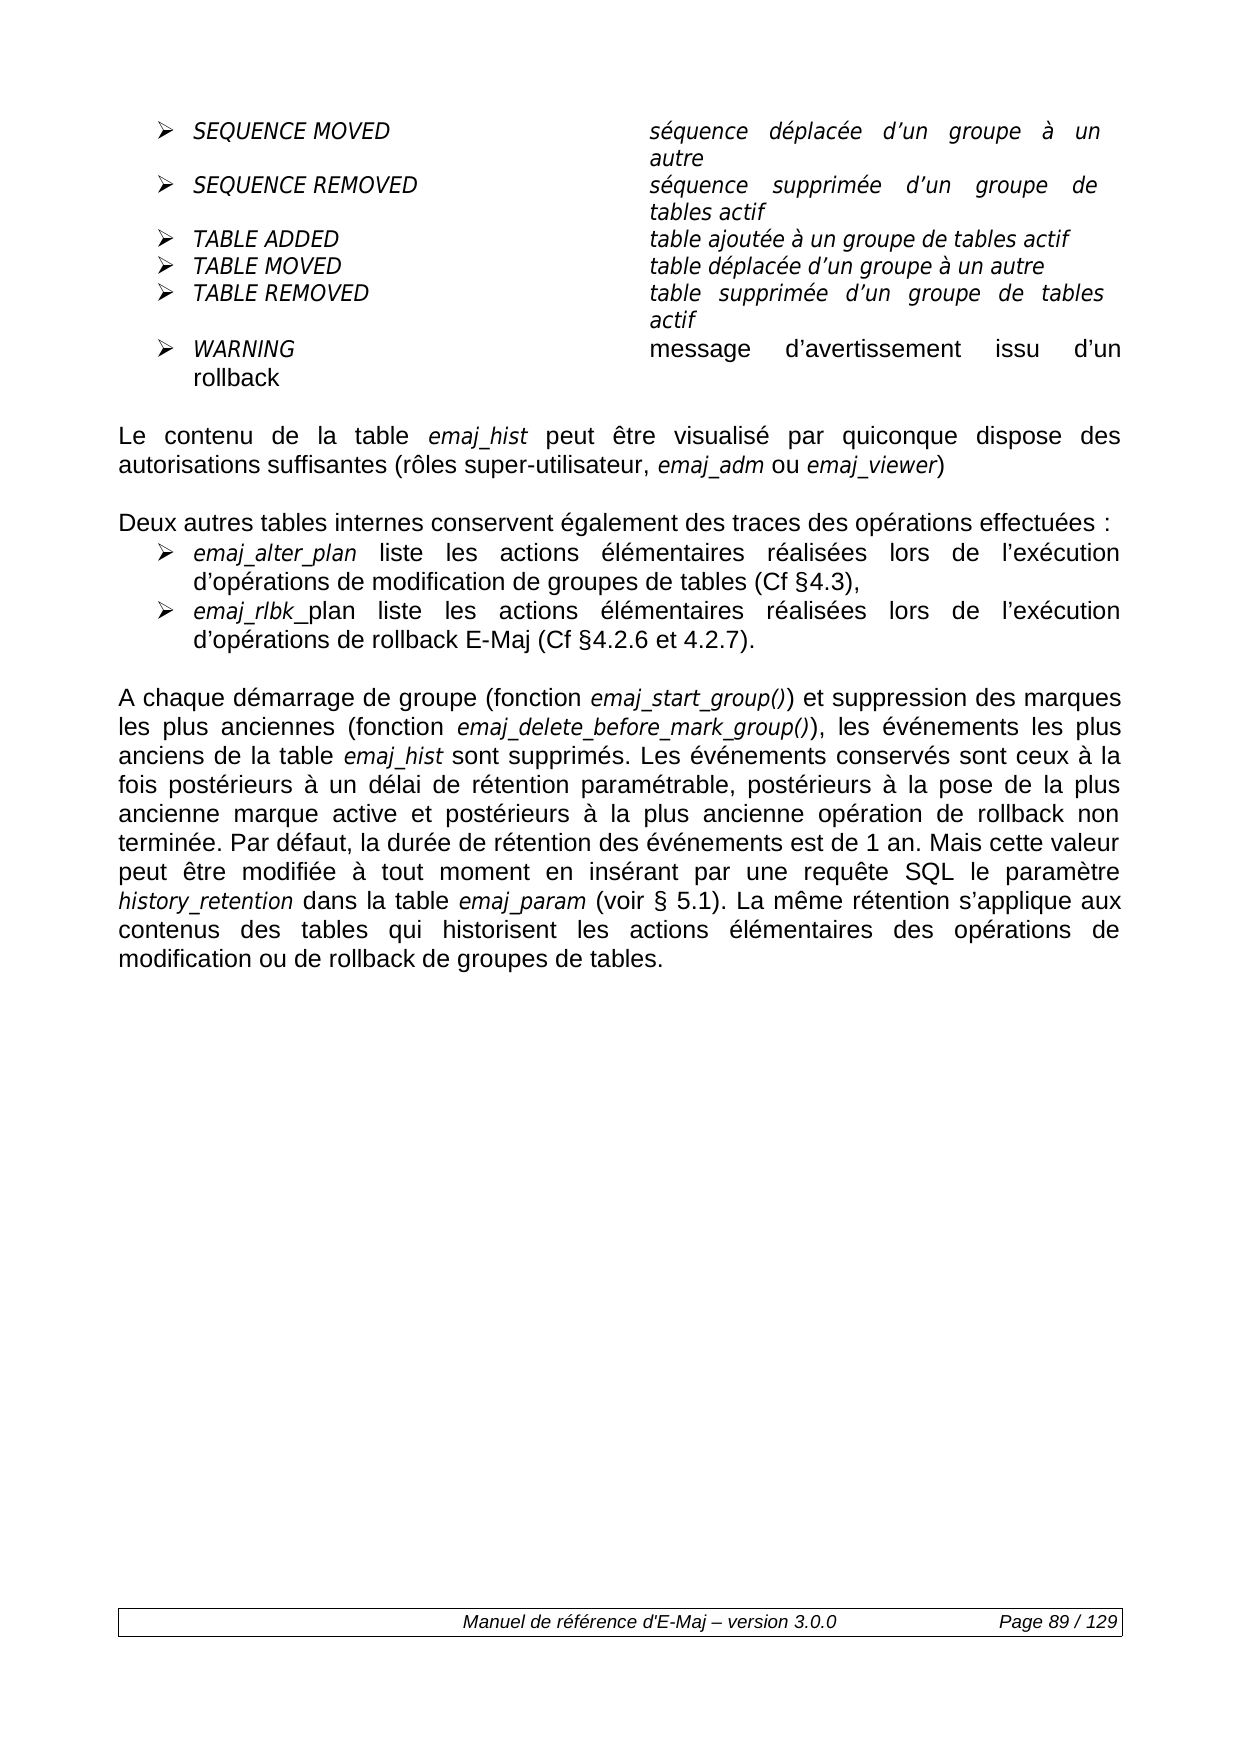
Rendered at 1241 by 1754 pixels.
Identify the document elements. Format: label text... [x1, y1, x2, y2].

list TABLE MOVED table déplacée d’un groupe à un autre [156, 253, 1122, 280]
list SEQUENCE MOVED séquence déplacée d’un groupe à un autre [156, 118, 1122, 172]
text A chaque démarrage de groupe (fonction emaj_start_group()) et suppression des marques les plus anciennes (fonction emaj_delete_before_mark_group()), les événements les plus anciens de la table emaj_hist sont supprimés. Les événements conservés sont ceux à la fois postérieurs à un délai de rétention paramétrable, postérieurs à la pose de la plus ancienne marque active et postérieurs à la plus ancienne opération de rollback non terminée. Par défaut, la durée de rétention des événements est de 1 an. Mais cette valeur peut être modifiée à tout moment en insérant par une requête SQL le paramètre history_retention dans la table emaj_param (voir § 5.1). La même rétention s’applique aux contenus des tables qui historisent les actions élémentaires des opérations de modification ou de rollback de groupes de tables. [118, 683, 1122, 973]
list emaj_rlbk_plan liste les actions élémentaires réalisées lors de l’exécution d’opérations de rollback E-Maj (Cf §4.2.6 et 4.2.7). [156, 596, 1122, 654]
list SEQUENCE REMOVED séquence supprimée d’un groupe de tables actif [156, 172, 1122, 226]
list TABLE ADDED table ajoutée à un groupe de tables actif [156, 226, 1122, 253]
list emaj_alter_plan liste les actions élémentaires réalisées lors de l’exécution d’opérations de modification de groupes de tables (Cf §4.3), [156, 537, 1122, 596]
list TABLE REMOVED table supprimée d’un groupe de tables actif [156, 280, 1122, 334]
text Deux autres tables internes conservent également des traces des opérations effectuées : [118, 508, 1122, 537]
text Le contenu de la table emaj_hist peut être visualisé par quiconque dispose des autorisations suffisantes (rôles super-utilisateur, emaj_adm ou emaj_viewer) [118, 421, 1122, 479]
list WARNING message d’avertissement issu d’un rollback [156, 334, 1122, 392]
